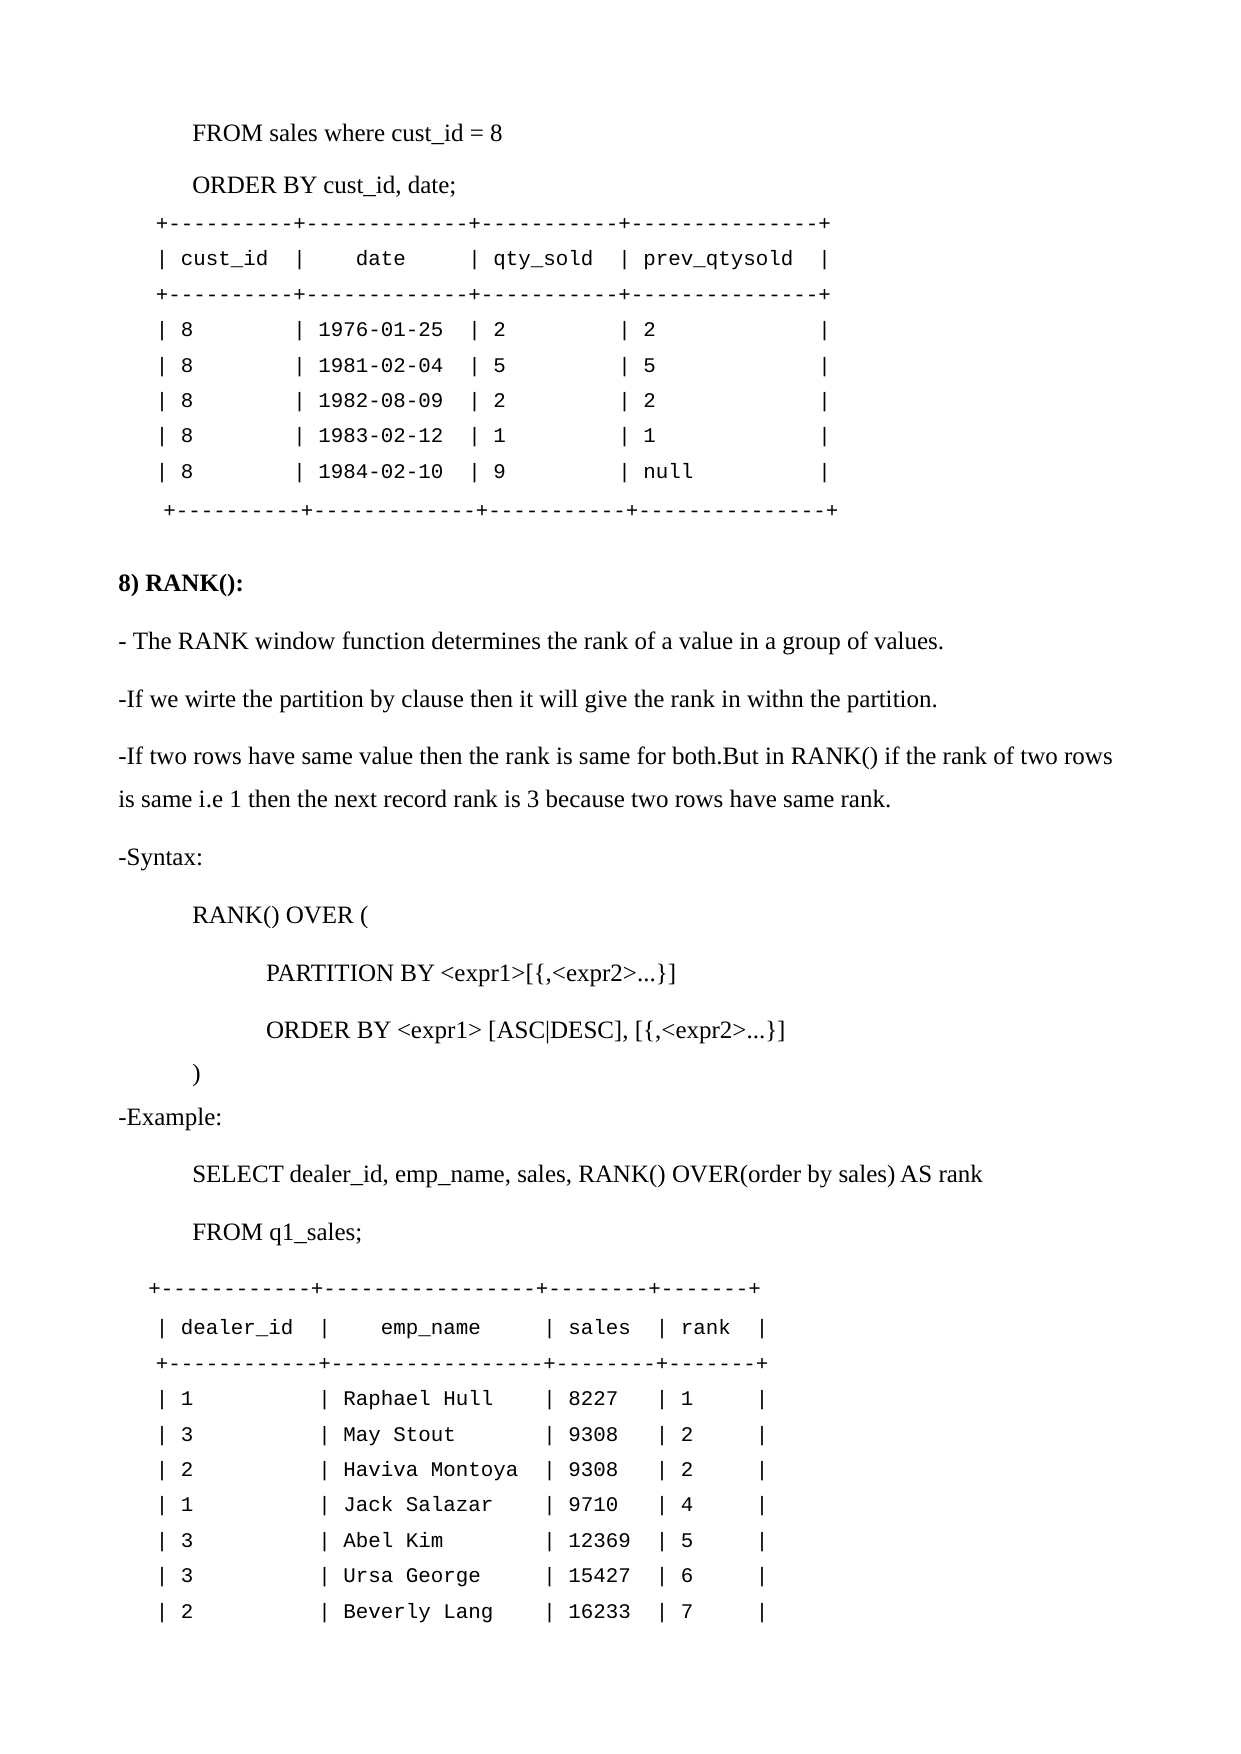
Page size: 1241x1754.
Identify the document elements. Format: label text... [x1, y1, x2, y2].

text | dealer_id | emp_name | sales | rank | [118, 1317, 1122, 1341]
text | 3 | Ursa George | 15427 | 6 | [118, 1565, 1122, 1589]
text | 2 | Beverly Lang | 16233 | 7 | [118, 1601, 1122, 1624]
text -Example: [118, 1102, 1122, 1130]
text RANK() OVER ( [118, 900, 1122, 929]
text -Syntax: [118, 842, 1122, 871]
text -If two rows have same value then the rank is same for both.But in RANK() if the rank of two rows is same i.e 1 then the next record rank is 3 because two rows have same rank. [118, 741, 1122, 813]
text | 8 | 1982-08-09 | 2 | 2 | [118, 390, 1122, 414]
text +------------+-----------------+--------+-------+ [118, 1353, 1122, 1376]
text SELECT dealer_id, emp_name, sales, RANK() OVER(order by sales) AS rank [118, 1159, 1122, 1188]
text | 1 | Jack Salazar | 9710 | 4 | [118, 1494, 1122, 1518]
text | 3 | May Stout | 9308 | 2 | [118, 1423, 1122, 1447]
text ORDER BY <expr1> [ASC|DESC], [{,<expr2>...}] [118, 1015, 1122, 1044]
text +----------+-------------+-----------+---------------+ [118, 213, 1122, 237]
text | 8 | 1981-02-04 | 5 | 5 | [118, 355, 1122, 378]
text | 8 | 1984-02-10 | 9 | null | [118, 461, 1122, 484]
text | 8 | 1976-01-25 | 2 | 2 | [118, 319, 1122, 343]
text 8) RANK(): [118, 568, 1122, 597]
text | cust_id | date | qty_sold | prev_qtysold | [118, 248, 1122, 272]
text | 1 | Raphael Hull | 8227 | 1 | [118, 1388, 1122, 1412]
text ) [118, 1058, 1122, 1087]
text FROM q1_sales; [118, 1217, 1122, 1246]
text FROM sales where cust_id = 8 [118, 118, 1122, 147]
text PARTITION BY <expr1>[{,<expr2>...}] [118, 958, 1122, 986]
text | 2 | Haviva Montoya | 9308 | 2 | [118, 1459, 1122, 1483]
text +------------+-----------------+--------+-------+ [118, 1275, 1122, 1303]
text +----------+-------------+-----------+---------------+ [118, 284, 1122, 307]
text ORDER BY cust_id, date; [118, 170, 1122, 199]
text -If we wirte the partition by clause then it will give the rank in withn the partition. [118, 684, 1122, 712]
text | 8 | 1983-02-12 | 1 | 1 | [118, 426, 1122, 449]
text - The RANK window function determines the rank of a value in a group of values. [118, 626, 1122, 655]
text | 3 | Abel Kim | 12369 | 5 | [118, 1530, 1122, 1553]
text +----------+-------------+-----------+---------------+ [118, 496, 1122, 525]
